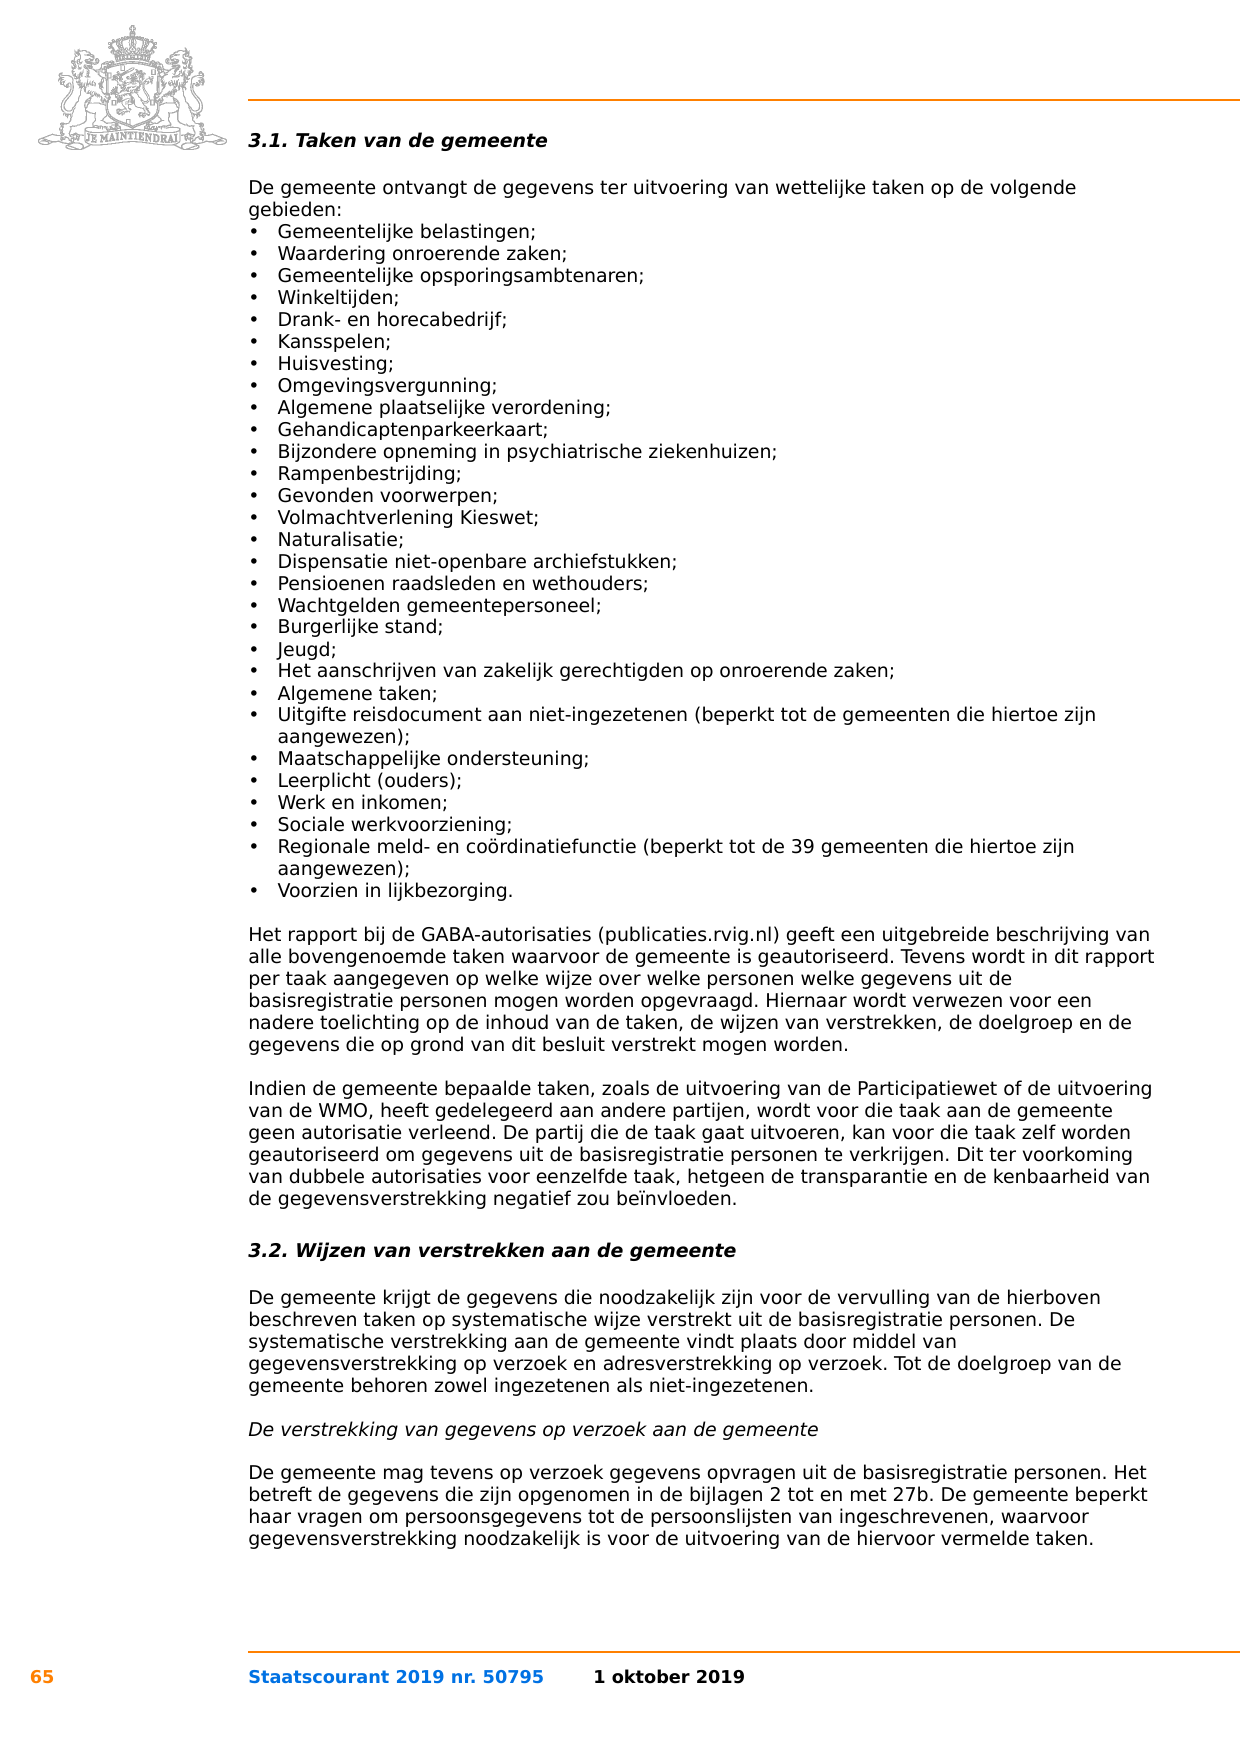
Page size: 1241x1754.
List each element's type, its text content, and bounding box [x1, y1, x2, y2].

text • Rampenbestrijding; [248, 463, 1163, 484]
text • Kansspelen; [248, 331, 1163, 353]
text • Het aanschrijven van zakelijk gerechtigden op onroerende zaken; [248, 660, 1163, 682]
text • Omgevingsvergunning; [248, 375, 1163, 397]
text • Jeugd; [248, 638, 1163, 660]
text • Gehandicaptenparkeerkaart; [248, 419, 1163, 441]
picture [38, 25, 227, 150]
text De gemeente krijgt de gegevens die noodzakelijk zijn voor de vervulling van de hierboven beschreven taken op systematische wijze verstrekt uit de basisregistratie personen. De systematische verstrekking aan de gemeente vindt plaats door middel van gegevensverstrekking op verzoek en adresverstrekking op verzoek. Tot de doelgroep van de gemeente behoren zowel ingezetenen als niet-ingezetenen. [248, 1287, 1163, 1397]
text • Leerplicht (ouders); [248, 770, 1163, 792]
text • Wachtgelden gemeentepersoneel; [248, 594, 1163, 616]
text • Regionale meld- en coördinatiefunctie (beperkt tot de 39 gemeenten die hiertoe zijn aangewezen); [248, 836, 1163, 880]
text • Voorzien in lijkbezorging. [248, 880, 1163, 902]
text • Algemene taken; [248, 682, 1163, 704]
text • Gemeentelijke belastingen; [248, 221, 1163, 243]
text De gemeente ontvangt de gegevens ter uitvoering van wettelijke taken op de volgende gebieden: [248, 177, 1163, 221]
text • Algemene plaatselijke verordening; [248, 397, 1163, 419]
text • Maatschappelijke ondersteuning; [248, 748, 1163, 770]
text • Naturalisatie; [248, 528, 1163, 551]
subtitle 3.2. Wijzen van verstrekken aan de gemeente [248, 1240, 1163, 1262]
text • Uitgifte reisdocument aan niet-ingezetenen (beperkt tot de gemeenten die hiertoe zijn aangewezen); [248, 704, 1163, 748]
text • Dispensatie niet-openbare archiefstukken; [248, 551, 1163, 572]
text • Bijzondere opneming in psychiatrische ziekenhuizen; [248, 441, 1163, 463]
subtitle De verstrekking van gegevens op verzoek aan de gemeente [248, 1418, 1163, 1440]
text • Werk en inkomen; [248, 792, 1163, 814]
text Indien de gemeente bepaalde taken, zoals de uitvoering van de Participatiewet of de uitvoering van de WMO, heeft gedelegeerd aan andere partijen, wordt voor die taak aan de gemeente geen autorisatie verleend. De partij die de taak gaat uitvoeren, kan voor die taak zelf worden geautoriseerd om gegevens uit de basisregistratie personen te verkrijgen. Dit ter voorkoming van dubbele autorisaties voor eenzelfde taak, hetgeen de transparantie en de kenbaarheid van de gegevensverstrekking negatief zou beïnvloeden. [248, 1078, 1163, 1210]
text • Pensioenen raadsleden en wethouders; [248, 572, 1163, 594]
text De gemeente mag tevens op verzoek gegevens opvragen uit de basisregistratie personen. Het betreft de gegevens die zijn opgenomen in de bijlagen 2 tot en met 27b. De gemeente beperkt haar vragen om persoonsgegevens tot de persoonslijsten van ingeschrevenen, waarvoor gegevensverstrekking noodzakelijk is voor de uitvoering van de hiervoor vermelde taken. [248, 1462, 1163, 1550]
text • Huisvesting; [248, 353, 1163, 375]
text • Gevonden voorwerpen; [248, 484, 1163, 507]
text • Sociale werkvoorziening; [248, 814, 1163, 836]
text • Winkeltijden; [248, 287, 1163, 309]
text • Drank- en horecabedrijf; [248, 309, 1163, 331]
text • Volmachtverlening Kieswet; [248, 507, 1163, 528]
text • Waardering onroerende zaken; [248, 243, 1163, 265]
text Het rapport bij de GABA-autorisaties (publicaties.rvig.nl) geeft een uitgebreide beschrijving van alle bovengenoemde taken waarvoor de gemeente is geautoriseerd. Tevens wordt in dit rapport per taak aangegeven op welke wijze over welke personen welke gegevens uit de basisregistratie personen mogen worden opgevraagd. Hiernaar wordt verwezen voor een nadere toelichting op de inhoud van de taken, de wijzen van verstrekken, de doelgroep en de gegevens die op grond van dit besluit verstrekt mogen worden. [248, 924, 1163, 1056]
subtitle 3.1. Taken van de gemeente [248, 130, 1163, 152]
text • Burgerlijke stand; [248, 616, 1163, 638]
text • Gemeentelijke opsporingsambtenaren; [248, 265, 1163, 287]
